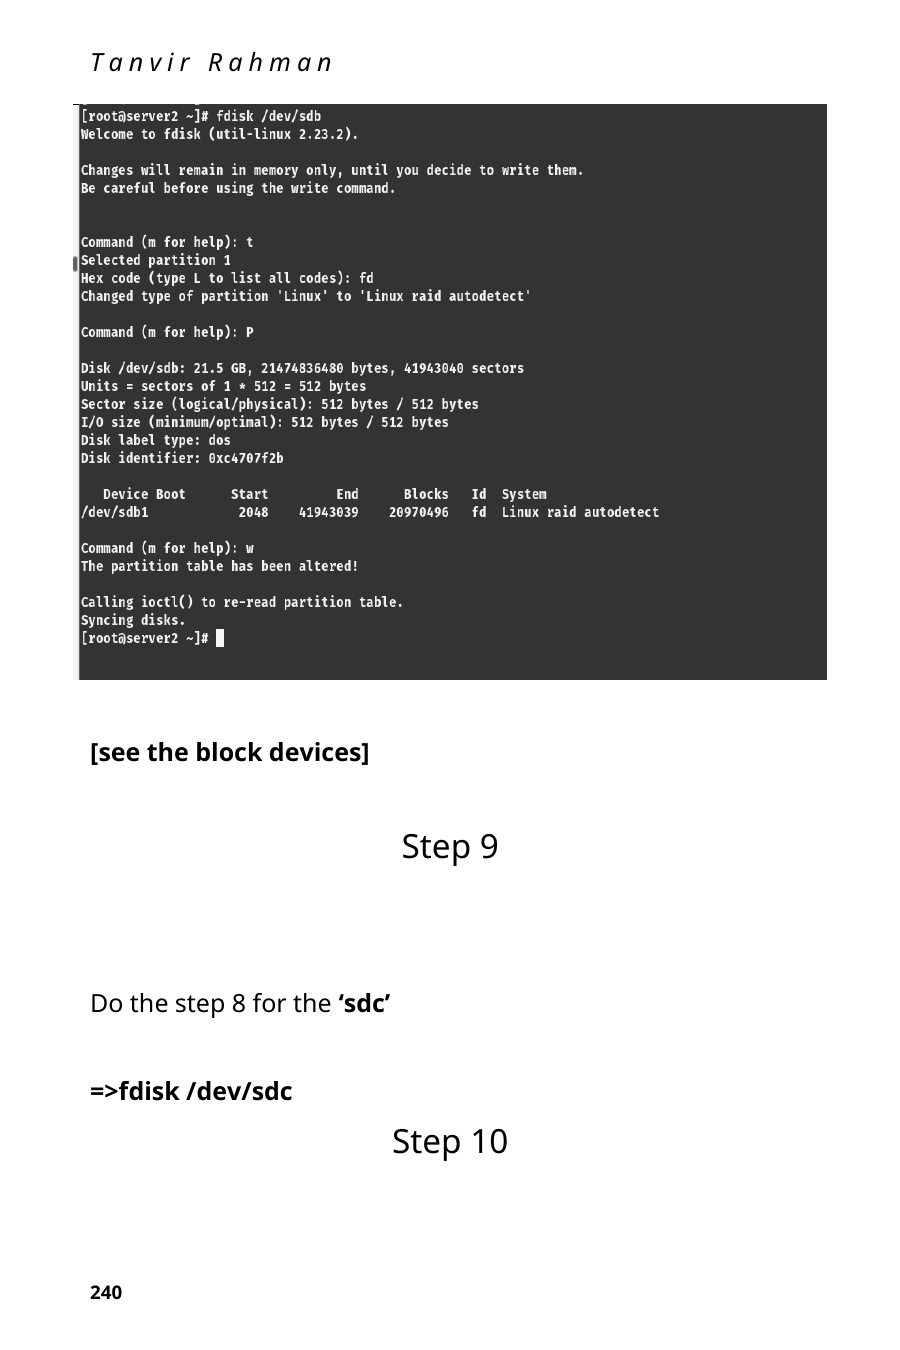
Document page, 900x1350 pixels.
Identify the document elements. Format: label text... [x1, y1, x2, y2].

text Do the step 8 for the ‘sdc’ [90, 985, 810, 1019]
text Step 10 [90, 1118, 810, 1163]
text [see the block devices] [90, 734, 810, 768]
text Step 9 [90, 823, 810, 868]
text =>fdisk /dev/sdc [90, 1074, 810, 1108]
picture [73, 104, 827, 680]
